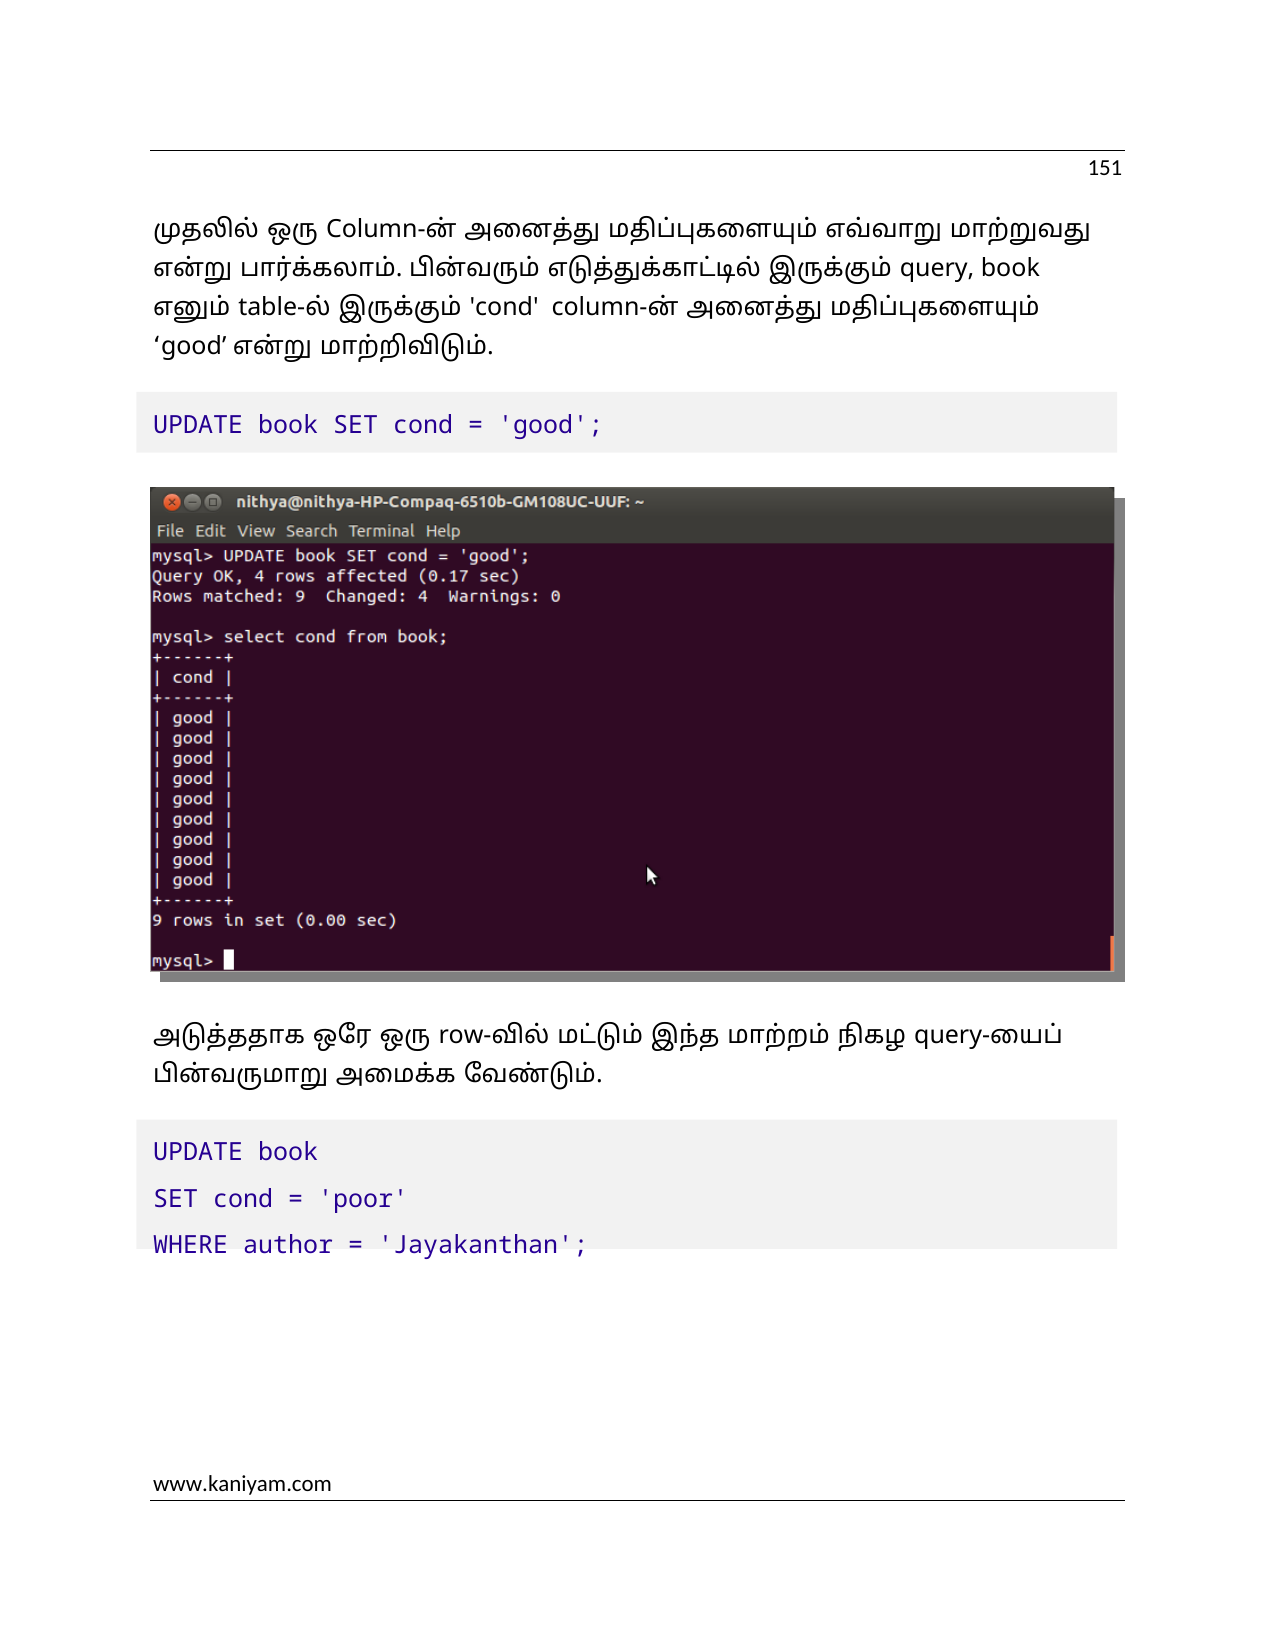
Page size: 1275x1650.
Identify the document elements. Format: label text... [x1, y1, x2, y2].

text அடுத்ததாக ஒரே ஒரு row-வில் மட்டும் இந்த மாற்றம் நிகழ query-யைப் பின்வருமாறு அமைக்க வேண்டும். [153, 1017, 1122, 1090]
picture [150, 487, 1115, 972]
text முதலில் ஒரு Column-ன் அனைத்து மதிப்புகளையும் எவ்வாறு மாற்றுவது என்று பார்க்கலாம். பின்வரும் எடுத்துக்காட்டில் இருக்கும் query, book எனும் table-ல் இருக்கும் 'cond' column-ன் அனைத்து மதிப்புகளையும் ‘good’ என்று மாற்றிவிடும். [153, 211, 1122, 362]
text WHERE author = 'Jayakanthan'; [153, 1227, 1122, 1261]
